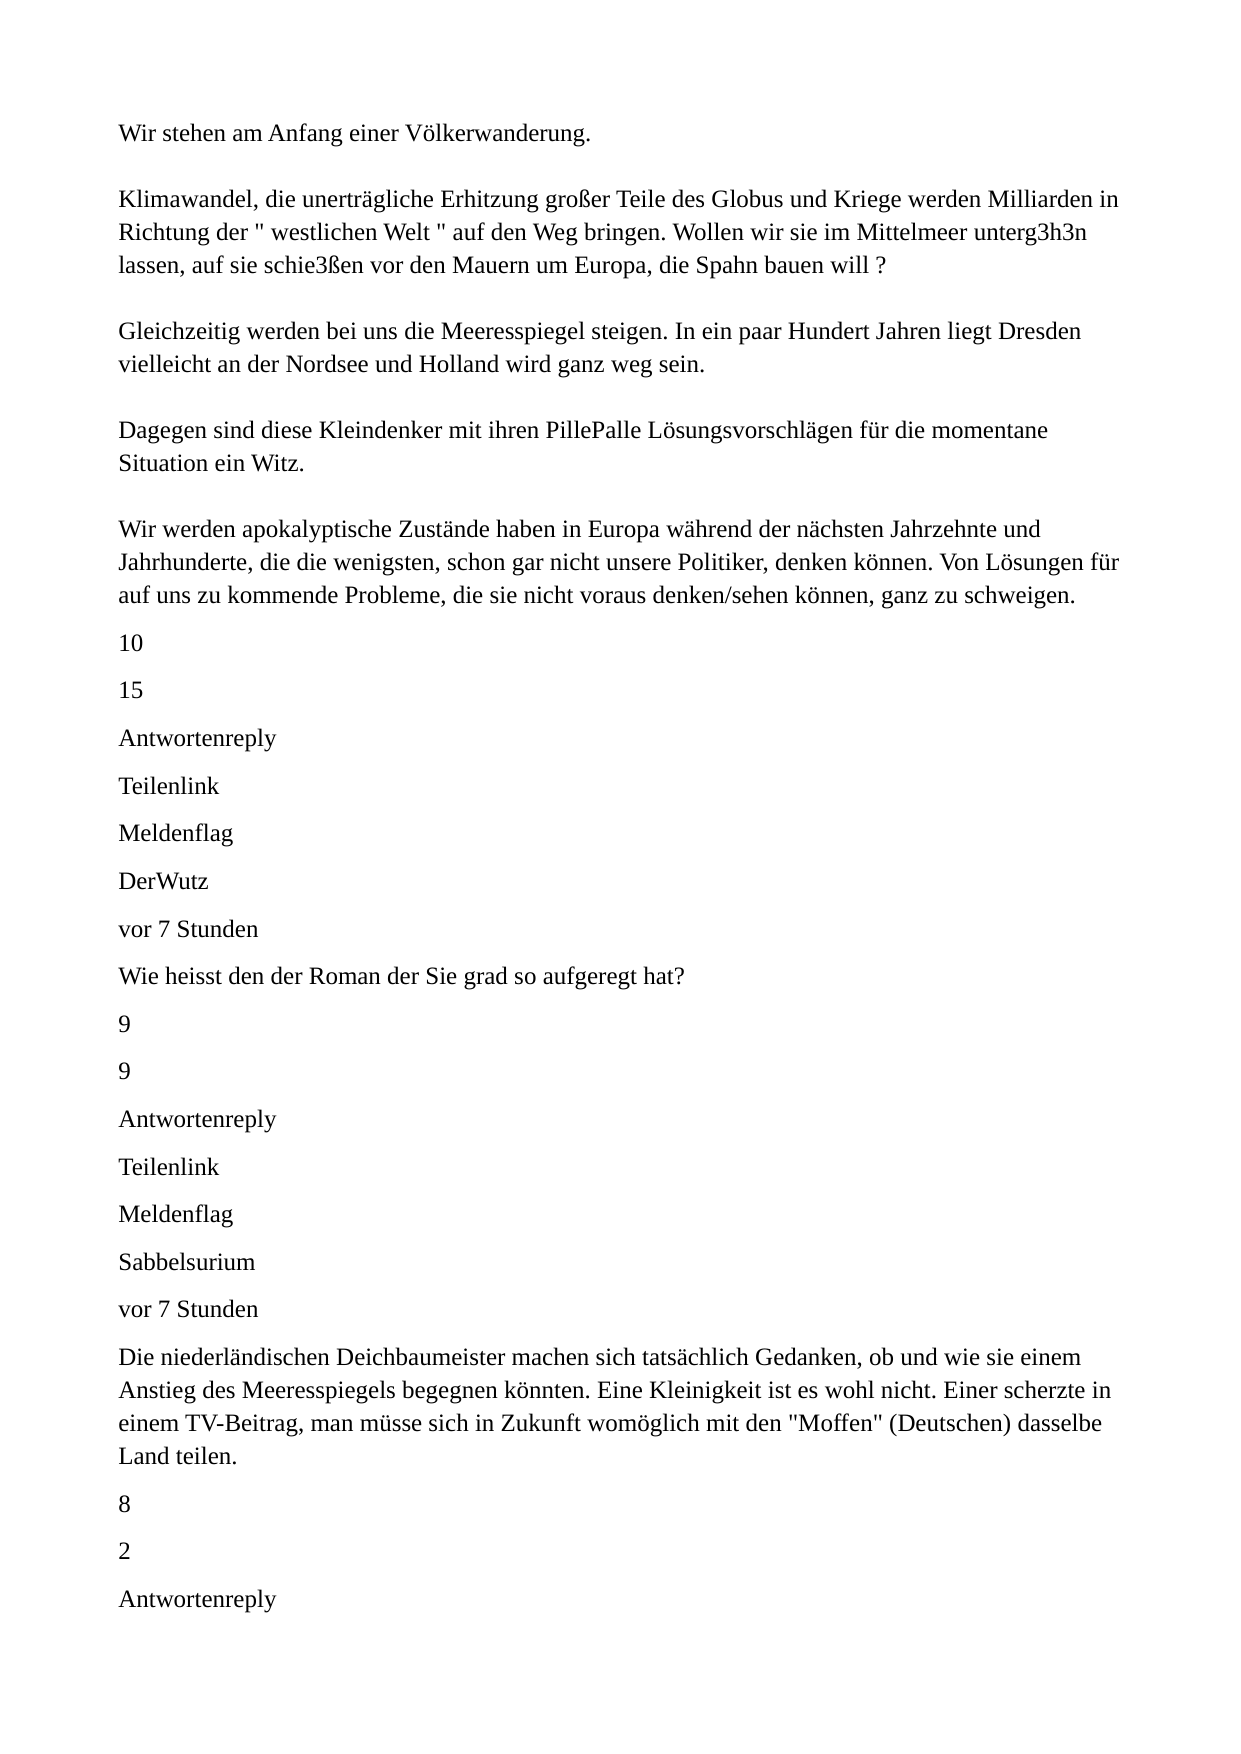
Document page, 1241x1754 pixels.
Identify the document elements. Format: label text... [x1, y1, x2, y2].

text 10 [118, 628, 1122, 657]
text 2 [118, 1536, 1122, 1565]
text Die niederländischen Deichbaumeister machen sich tatsächlich Gedanken, ob und wie sie einem Anstieg des Meeresspiegels begegnen könnten. Eine Kleinigkeit ist es wohl nicht. Einer scherzte in einem TV-Beitrag, man müsse sich in Zukunft womöglich mit den "Moffen" (Deutschen) dasselbe Land teilen. [118, 1342, 1122, 1470]
text vor 7 Stunden [118, 1294, 1122, 1323]
text 15 [118, 676, 1122, 704]
text Sabbelsurium [118, 1247, 1122, 1276]
text Antwortenreply [118, 723, 1122, 752]
text vor 7 Stunden [118, 914, 1122, 942]
text Meldenflag [118, 818, 1122, 847]
text Antwortenreply [118, 1104, 1122, 1133]
text Meldenflag [118, 1199, 1122, 1228]
text 9 [118, 1009, 1122, 1038]
text Wir stehen am Anfang einer Völkerwanderung. Klimawandel, die unerträgliche Erhitzung großer Teile des Globus und Kriege werden Milliarden in Richtung der " westlichen Welt " auf den Weg bringen. Wollen wir sie im Mittelmeer unterg3h3n lassen, auf sie schie3ßen vor den Mauern um Europa, die Spahn bauen will ? Gleichzeitig werden bei uns die Meeresspiegel steigen. In ein paar Hundert Jahren liegt Dresden vielleicht an der Nordsee und Holland wird ganz weg sein. Dagegen sind diese Kleindenker mit ihren PillePalle Lösungsvorschlägen für die momentane Situation ein Witz. Wir werden apokalyptische Zustände haben in Europa während der nächsten Jahrzehnte und Jahrhunderte, die die wenigsten, schon gar nicht unsere Politiker, denken können. Von Lösungen für auf uns zu kommende Probleme, die sie nicht voraus denken/sehen können, ganz zu schweigen. [118, 118, 1122, 609]
text DerWutz [118, 866, 1122, 895]
text Antwortenreply [118, 1584, 1122, 1613]
text 8 [118, 1489, 1122, 1517]
text Teilenlink [118, 771, 1122, 799]
text 9 [118, 1056, 1122, 1085]
text Teilenlink [118, 1152, 1122, 1180]
text Wie heisst den der Roman der Sie grad so aufgeregt hat? [118, 961, 1122, 990]
